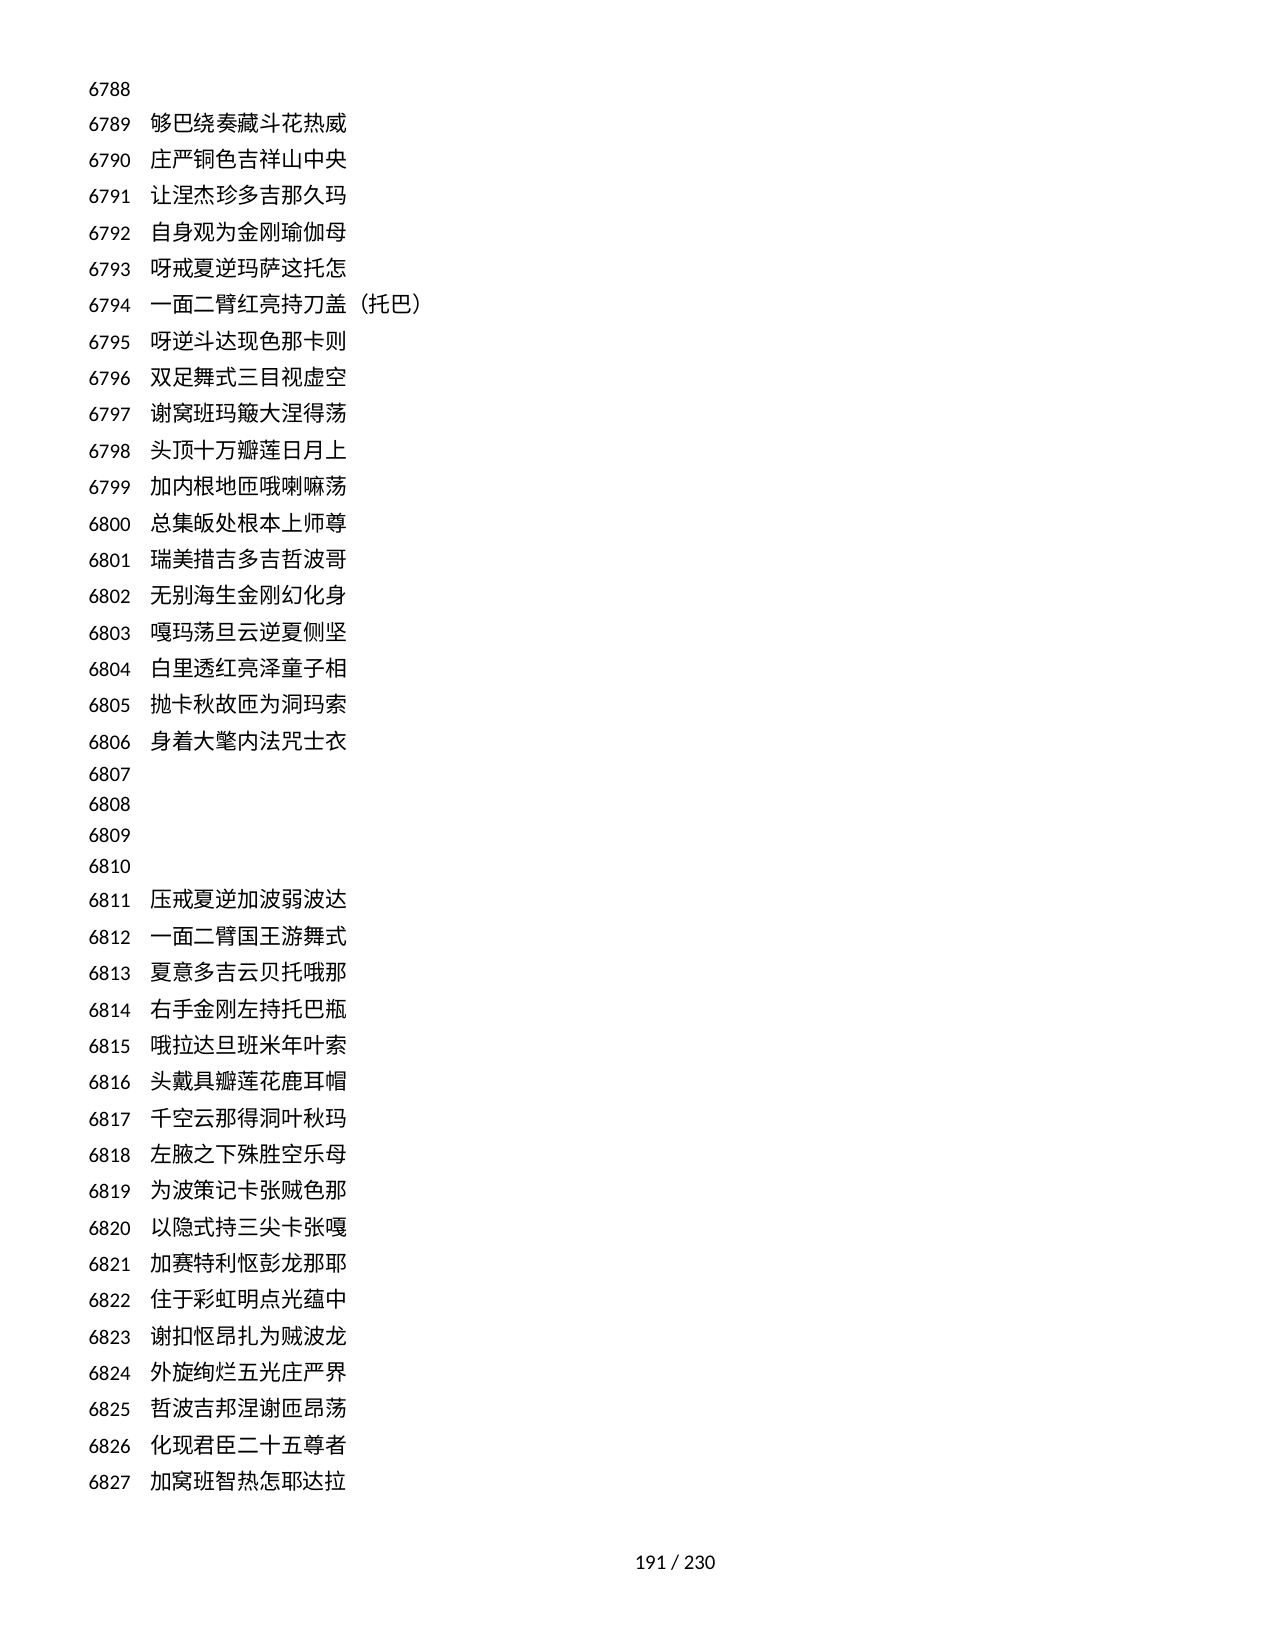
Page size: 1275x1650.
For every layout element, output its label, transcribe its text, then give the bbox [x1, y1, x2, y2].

text 抛卡秋故匝为洞玛索 [150, 687, 1200, 719]
text 头顶十万瓣莲日月上 [150, 433, 1200, 464]
text 身着大氅内法咒士衣 [150, 724, 1200, 755]
text 右手金刚左持托巴瓶 [150, 992, 1200, 1023]
text 千空云那得洞叶秋玛 [150, 1101, 1200, 1132]
text 呀逆斗达现色那卡则 [150, 324, 1200, 355]
text 一面二臂红亮持刀盖（托巴） [150, 287, 1200, 319]
text 瑞美措吉多吉哲波哥 [150, 542, 1200, 573]
text 总集皈处根本上师尊 [150, 506, 1200, 537]
text 为波策记卡张贼色那 [150, 1173, 1200, 1205]
text 以隐式持三尖卡张嘎 [150, 1210, 1200, 1241]
text 无别海生金刚幻化身 [150, 578, 1200, 610]
text 呀戒夏逆玛萨这托怎 [150, 251, 1200, 283]
text 够巴绕奏藏斗花热威 [150, 106, 1200, 137]
text 一面二臂国王游舞式 [150, 919, 1200, 951]
text 哲波吉邦涅谢匝昂荡 [150, 1391, 1200, 1423]
text 自身观为金刚瑜伽母 [150, 215, 1200, 246]
text 嘎玛荡旦云逆夏侧坚 [150, 614, 1200, 646]
text 白里透红亮泽童子相 [150, 651, 1200, 683]
text 加内根地匝哦喇嘛荡 [150, 469, 1200, 501]
text 谢窝班玛簸大涅得荡 [150, 396, 1200, 428]
text 让涅杰珍多吉那久玛 [150, 178, 1200, 210]
text 谢扣怄昂扎为贼波龙 [150, 1319, 1200, 1350]
text 双足舞式三目视虚空 [150, 360, 1200, 392]
text 压戒夏逆加波弱波达 [150, 882, 1200, 914]
text 头戴具瓣莲花鹿耳帽 [150, 1064, 1200, 1096]
text 哦拉达旦班米年叶索 [150, 1028, 1200, 1059]
text 住于彩虹明点光蕴中 [150, 1282, 1200, 1314]
text 夏意多吉云贝托哦那 [150, 955, 1200, 987]
text 加赛特利怄彭龙那耶 [150, 1246, 1200, 1278]
text 左腋之下殊胜空乐母 [150, 1137, 1200, 1169]
text 外旋绚烂五光庄严界 [150, 1355, 1200, 1387]
text 化现君臣二十五尊者 [150, 1428, 1200, 1459]
text 加窝班智热怎耶达拉 [150, 1464, 1200, 1496]
text 庄严铜色吉祥山中央 [150, 142, 1200, 174]
